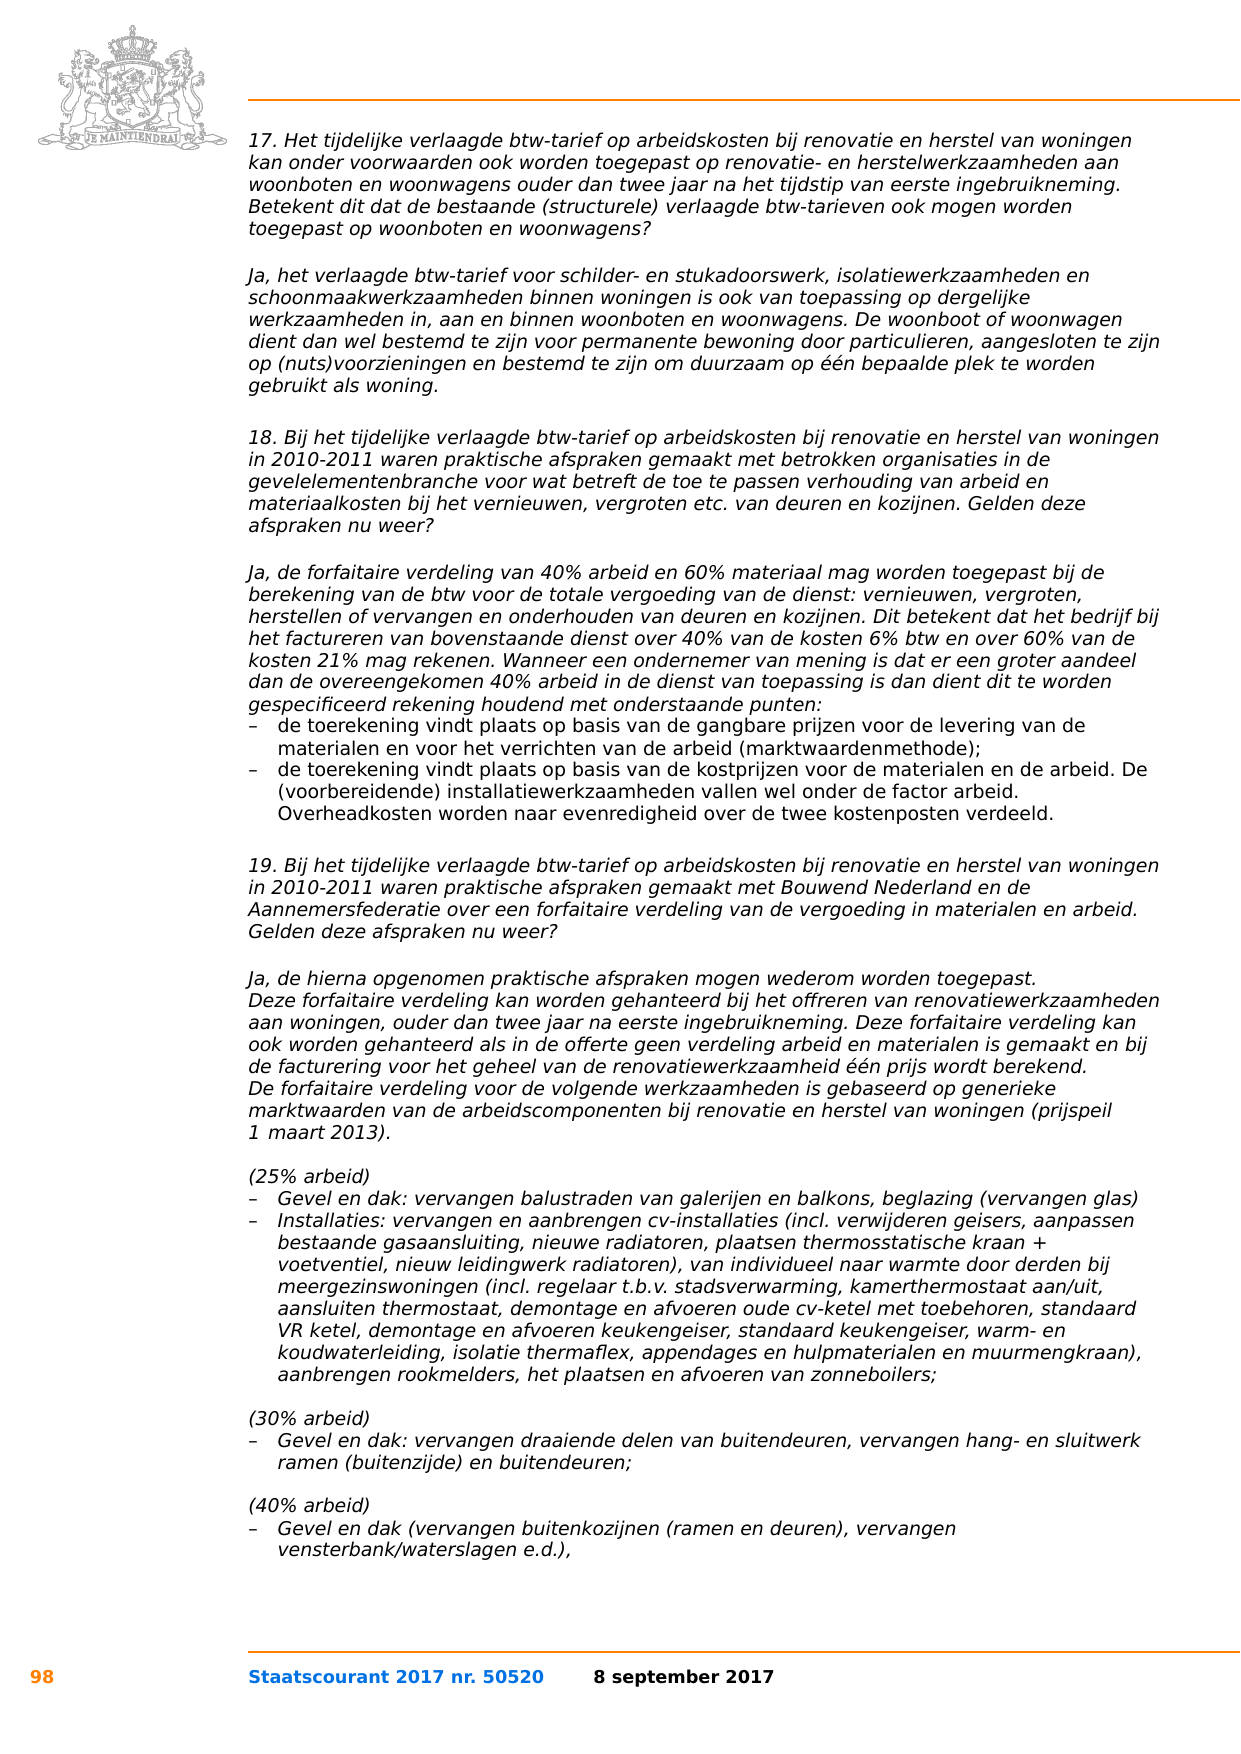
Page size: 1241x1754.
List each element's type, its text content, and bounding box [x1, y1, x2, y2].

text – Installaties: vervangen en aanbrengen cv-installaties (incl. verwijderen geisers, aanpassen bestaande gasaansluiting, nieuwe radiatoren, plaatsen thermosstatische kraan + voetventiel, nieuw leidingwerk radiatoren), van individueel naar warmte door derden bij meergezinswoningen (incl. regelaar t.b.v. stadsverwarming, kamerthermostaat aan/uit, aansluiten thermostaat, demontage en afvoeren oude cv-ketel met toebehoren, standaard VR ketel, demontage en afvoeren keukengeiser, standaard keukengeiser, warm- en koudwaterleiding, isolatie thermaflex, appendages en hulpmaterialen en muurmengkraan), aanbrengen rookmelders, het plaatsen en afvoeren van zonneboilers; [248, 1210, 1163, 1386]
text (40% arbeid) [248, 1495, 1163, 1517]
text (30% arbeid) [248, 1408, 1163, 1429]
text Deze forfaitaire verdeling kan worden gehanteerd bij het offreren van renovatiewerkzaamheden aan woningen, ouder dan twee jaar na eerste ingebruikneming. Deze forfaitaire verdeling kan ook worden gehanteerd als in de offerte geen verdeling arbeid en materialen is gemaakt en bij de facturering voor het geheel van de renovatiewerkzaamheid één prijs wordt berekend. [248, 990, 1163, 1078]
picture [38, 25, 227, 150]
text – de toerekening vindt plaats op basis van de kostprijzen voor de materialen en de arbeid. De (voorbereidende) installatiewerkzaamheden vallen wel onder de factor arbeid. Overheadkosten worden naar evenredigheid over de twee kostenposten verdeeld. [248, 759, 1163, 825]
text (25% arbeid) [248, 1166, 1163, 1188]
text Ja, de hierna opgenomen praktische afspraken mogen wederom worden toegepast. [248, 968, 1163, 990]
text De forfaitaire verdeling voor de volgende werkzaamheden is gebaseerd op generieke marktwaarden van de arbeidscomponenten bij renovatie en herstel van woningen (prijspeil 1 maart 2013). [248, 1078, 1163, 1144]
text Ja, het verlaagde btw-tarief voor schilder- en stukadoorswerk, isolatiewerkzaamheden en schoonmaakwerkzaamheden binnen woningen is ook van toepassing op dergelijke werkzaamheden in, aan en binnen woonboten en woonwagens. De woonboot of woonwagen dient dan wel bestemd te zijn voor permanente bewoning door particulieren, aangesloten te zijn op (nuts)voorzieningen en bestemd te zijn om duurzaam op één bepaalde plek te worden gebruikt als woning. [248, 265, 1163, 397]
text – Gevel en dak (vervangen buitenkozijnen (ramen en deuren), vervangen vensterbank/waterslagen e.d.), [248, 1517, 1163, 1561]
text Ja, de forfaitaire verdeling van 40% arbeid en 60% materiaal mag worden toegepast bij de berekening van de btw voor de totale vergoeding van de dienst: vernieuwen, vergroten, herstellen of vervangen en onderhouden van deuren en kozijnen. Dit betekent dat het bedrijf bij het factureren van bovenstaande dienst over 40% van de kosten 6% btw en over 60% van de kosten 21% mag rekenen. Wanneer een ondernemer van mening is dat er een groter aandeel dan de overeengekomen 40% arbeid in de dienst van toepassing is dan dient dit te worden gespecificeerd rekening houdend met onderstaande punten: [248, 562, 1163, 715]
text – de toerekening vindt plaats op basis van de gangbare prijzen voor de levering van de materialen en voor het verrichten van de arbeid (marktwaardenmethode); [248, 715, 1163, 759]
text – Gevel en dak: vervangen balustraden van galerijen en balkons, beglazing (vervangen glas) [248, 1188, 1163, 1210]
text – Gevel en dak: vervangen draaiende delen van buitendeuren, vervangen hang- en sluitwerk ramen (buitenzijde) en buitendeuren; [248, 1429, 1163, 1473]
subtitle 17. Het tijdelijke verlaagde btw-tarief op arbeidskosten bij renovatie en herstel van woningen kan onder voorwaarden ook worden toegepast op renovatie- en herstelwerkzaamheden aan woonboten en woonwagens ouder dan twee jaar na het tijdstip van eerste ingebruikneming. Betekent dit dat de bestaande (structurele) verlaagde btw-tarieven ook mogen worden toegepast op woonboten en woonwagens? [248, 130, 1163, 240]
subtitle 18. Bij het tijdelijke verlaagde btw-tarief op arbeidskosten bij renovatie en herstel van woningen in 2010-2011 waren praktische afspraken gemaakt met betrokken organisaties in de gevelelementenbranche voor wat betreft de toe te passen verhouding van arbeid en materiaalkosten bij het vernieuwen, vergroten etc. van deuren en kozijnen. Gelden deze afspraken nu weer? [248, 427, 1163, 537]
subtitle 19. Bij het tijdelijke verlaagde btw-tarief op arbeidskosten bij renovatie en herstel van woningen in 2010-2011 waren praktische afspraken gemaakt met Bouwend Nederland en de Aannemersfederatie over een forfaitaire verdeling van de vergoeding in materialen en arbeid. Gelden deze afspraken nu weer? [248, 855, 1163, 943]
